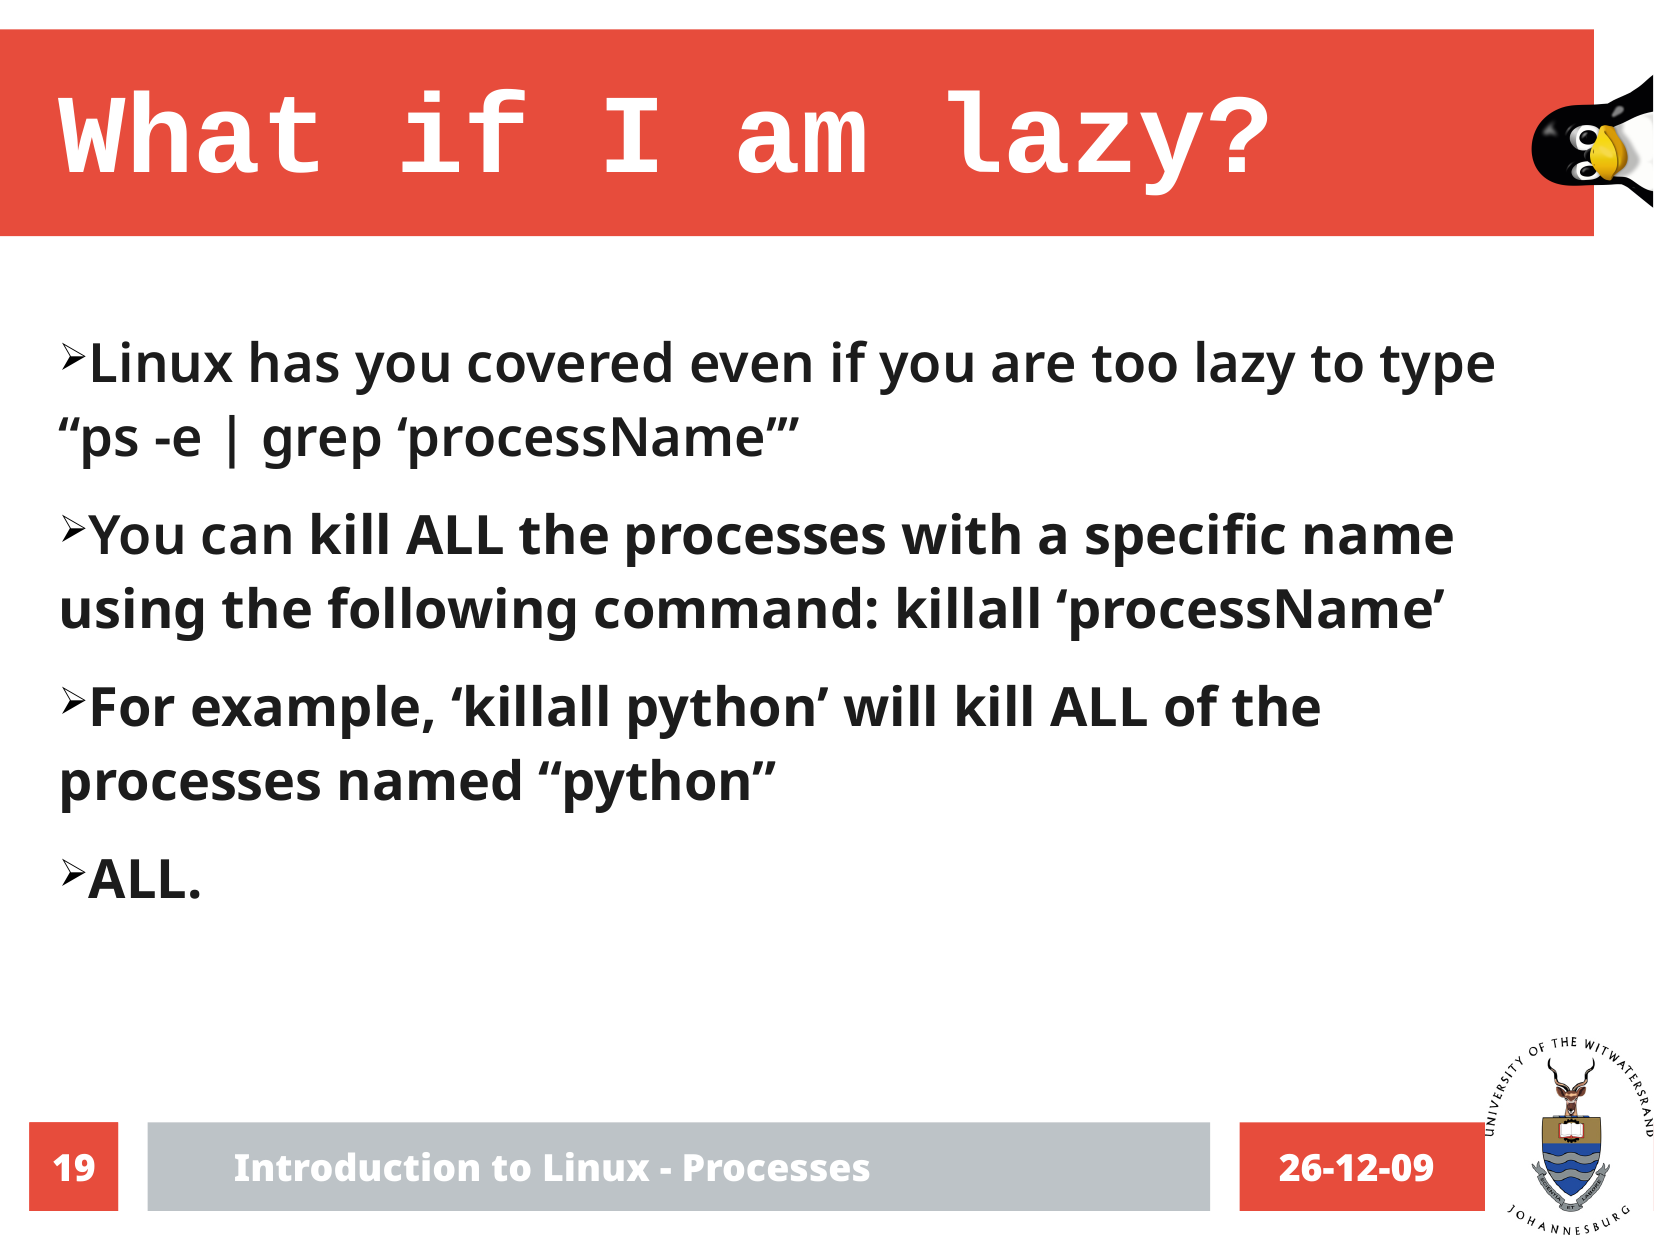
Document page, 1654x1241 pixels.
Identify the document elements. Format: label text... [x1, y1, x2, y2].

picture [1514, 23, 1654, 276]
title What if I am lazy? [58, 59, 1594, 207]
list Linux has you covered even if you are too lazy to type “ps -e | grep ‘processName’” You can kill ALL the processes with a specific name using the following command: killall ‘processName’ For example, ‘killall python’ will kill ALL of the processes named “python” ALL. [58, 324, 1565, 1093]
picture [1485, 1037, 1654, 1235]
